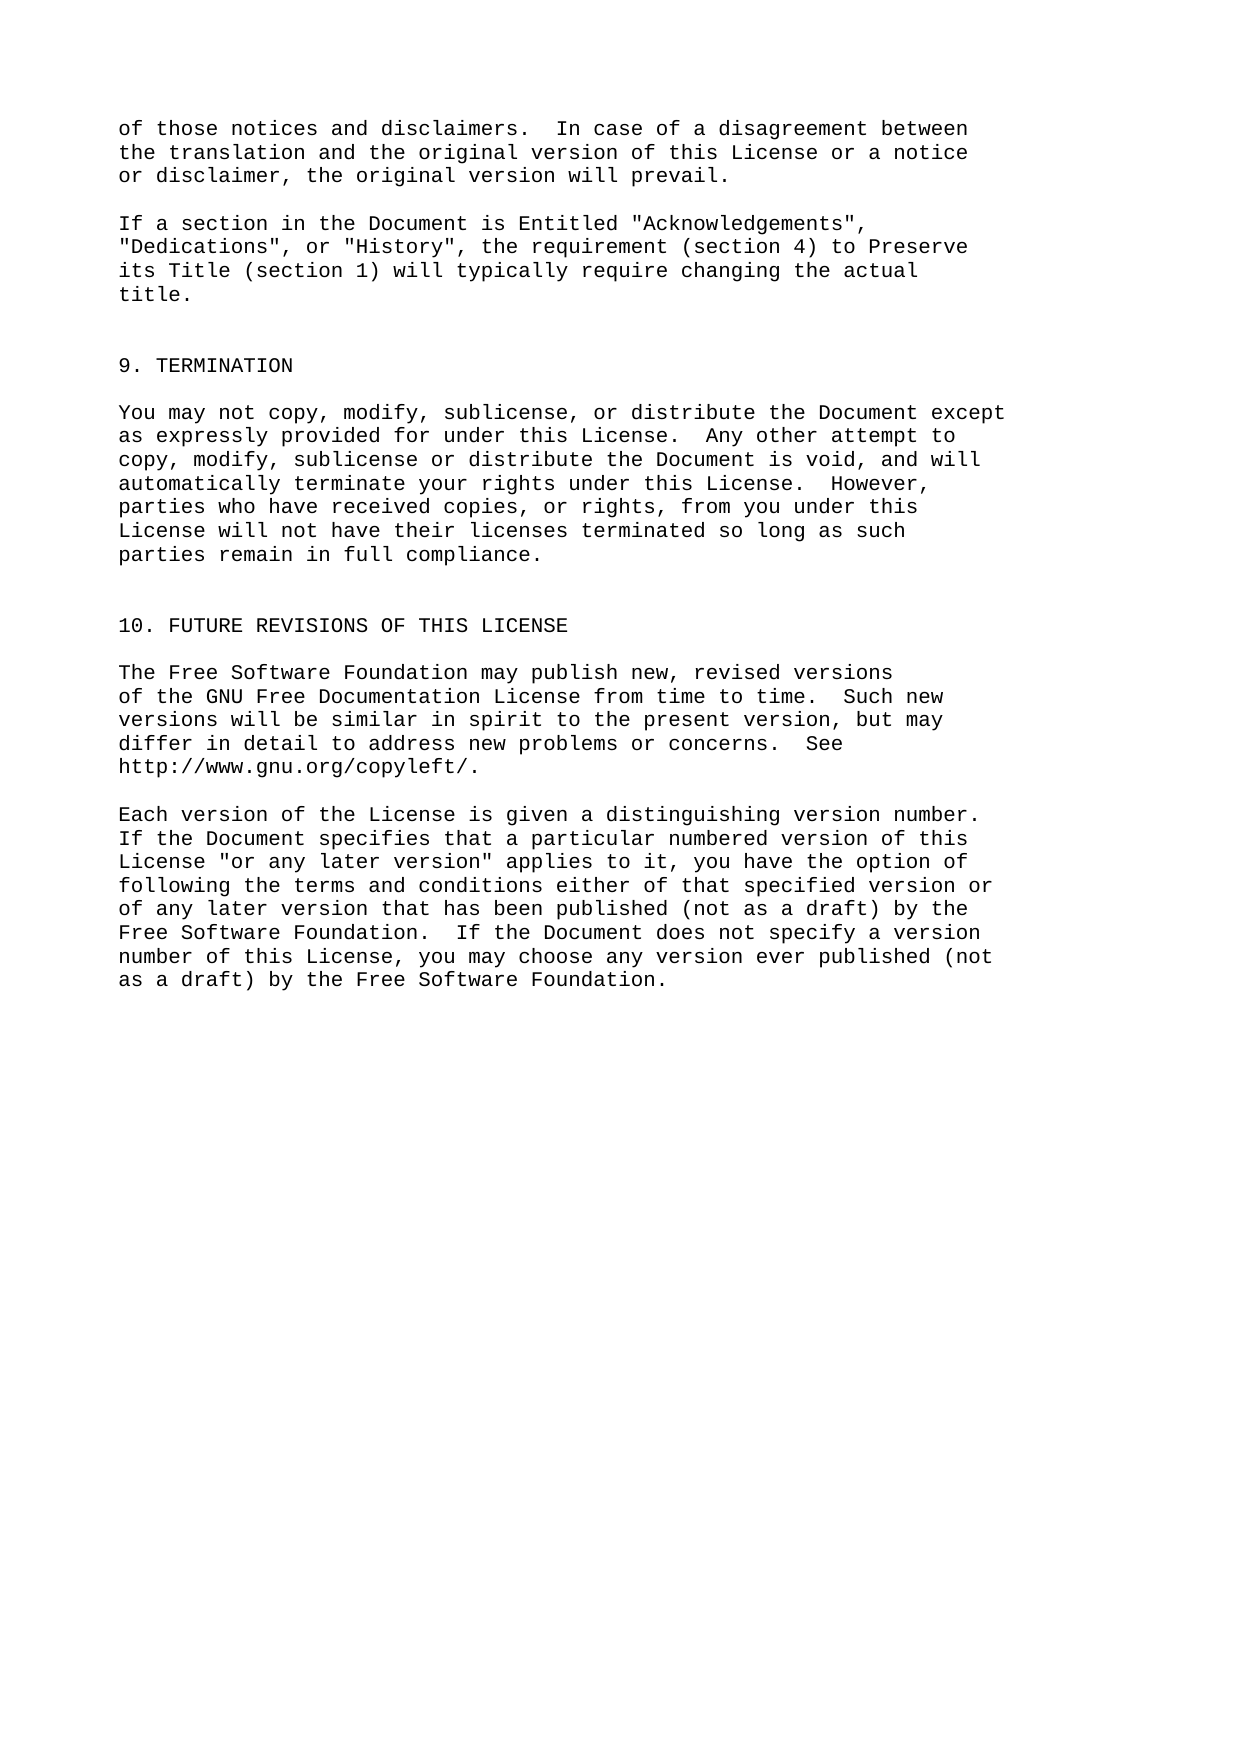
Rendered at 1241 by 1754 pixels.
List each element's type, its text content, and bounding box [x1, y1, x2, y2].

text If a section in the Document is Entitled "Acknowledgements", [118, 213, 1122, 236]
text title. [118, 284, 1122, 307]
text as expressly provided for under this License. Any other attempt to [118, 426, 1122, 449]
text of any later version that has been published (not as a draft) by the [118, 898, 1122, 922]
text Each version of the License is given a distinguishing version number. [118, 804, 1122, 827]
text http://www.gnu.org/copyleft/. [118, 757, 1122, 780]
text its Title (section 1) will typically require changing the actual [118, 260, 1122, 284]
text the translation and the original version of this License or a notice [118, 142, 1122, 165]
text parties who have received copies, or rights, from you under this [118, 496, 1122, 520]
text "Dedications", or "History", the requirement (section 4) to Preserve [118, 236, 1122, 260]
text automatically terminate your rights under this License. However, [118, 473, 1122, 496]
text Free Software Foundation. If the Document does not specify a version [118, 922, 1122, 946]
text 10. FUTURE REVISIONS OF THIS LICENSE [118, 615, 1122, 638]
text The Free Software Foundation may publish new, revised versions [118, 662, 1122, 686]
text You may not copy, modify, sublicense, or distribute the Document except [118, 402, 1122, 426]
text of the GNU Free Documentation License from time to time. Such new [118, 686, 1122, 709]
text If the Document specifies that a particular numbered version of this [118, 827, 1122, 851]
text of those notices and disclaimers. In case of a disagreement between [118, 118, 1122, 142]
text License will not have their licenses terminated so long as such [118, 520, 1122, 544]
text parties remain in full compliance. [118, 544, 1122, 567]
text copy, modify, sublicense or distribute the Document is void, and will [118, 449, 1122, 473]
text following the terms and conditions either of that specified version or [118, 875, 1122, 898]
text or disclaimer, the original version will prevail. [118, 165, 1122, 189]
text number of this License, you may choose any version ever published (not [118, 946, 1122, 969]
text License "or any later version" applies to it, you have the option of [118, 851, 1122, 875]
text as a draft) by the Free Software Foundation. [118, 969, 1122, 993]
text versions will be similar in spirit to the present version, but may [118, 709, 1122, 733]
text 9. TERMINATION [118, 354, 1122, 378]
text differ in detail to address new problems or concerns. See [118, 733, 1122, 757]
